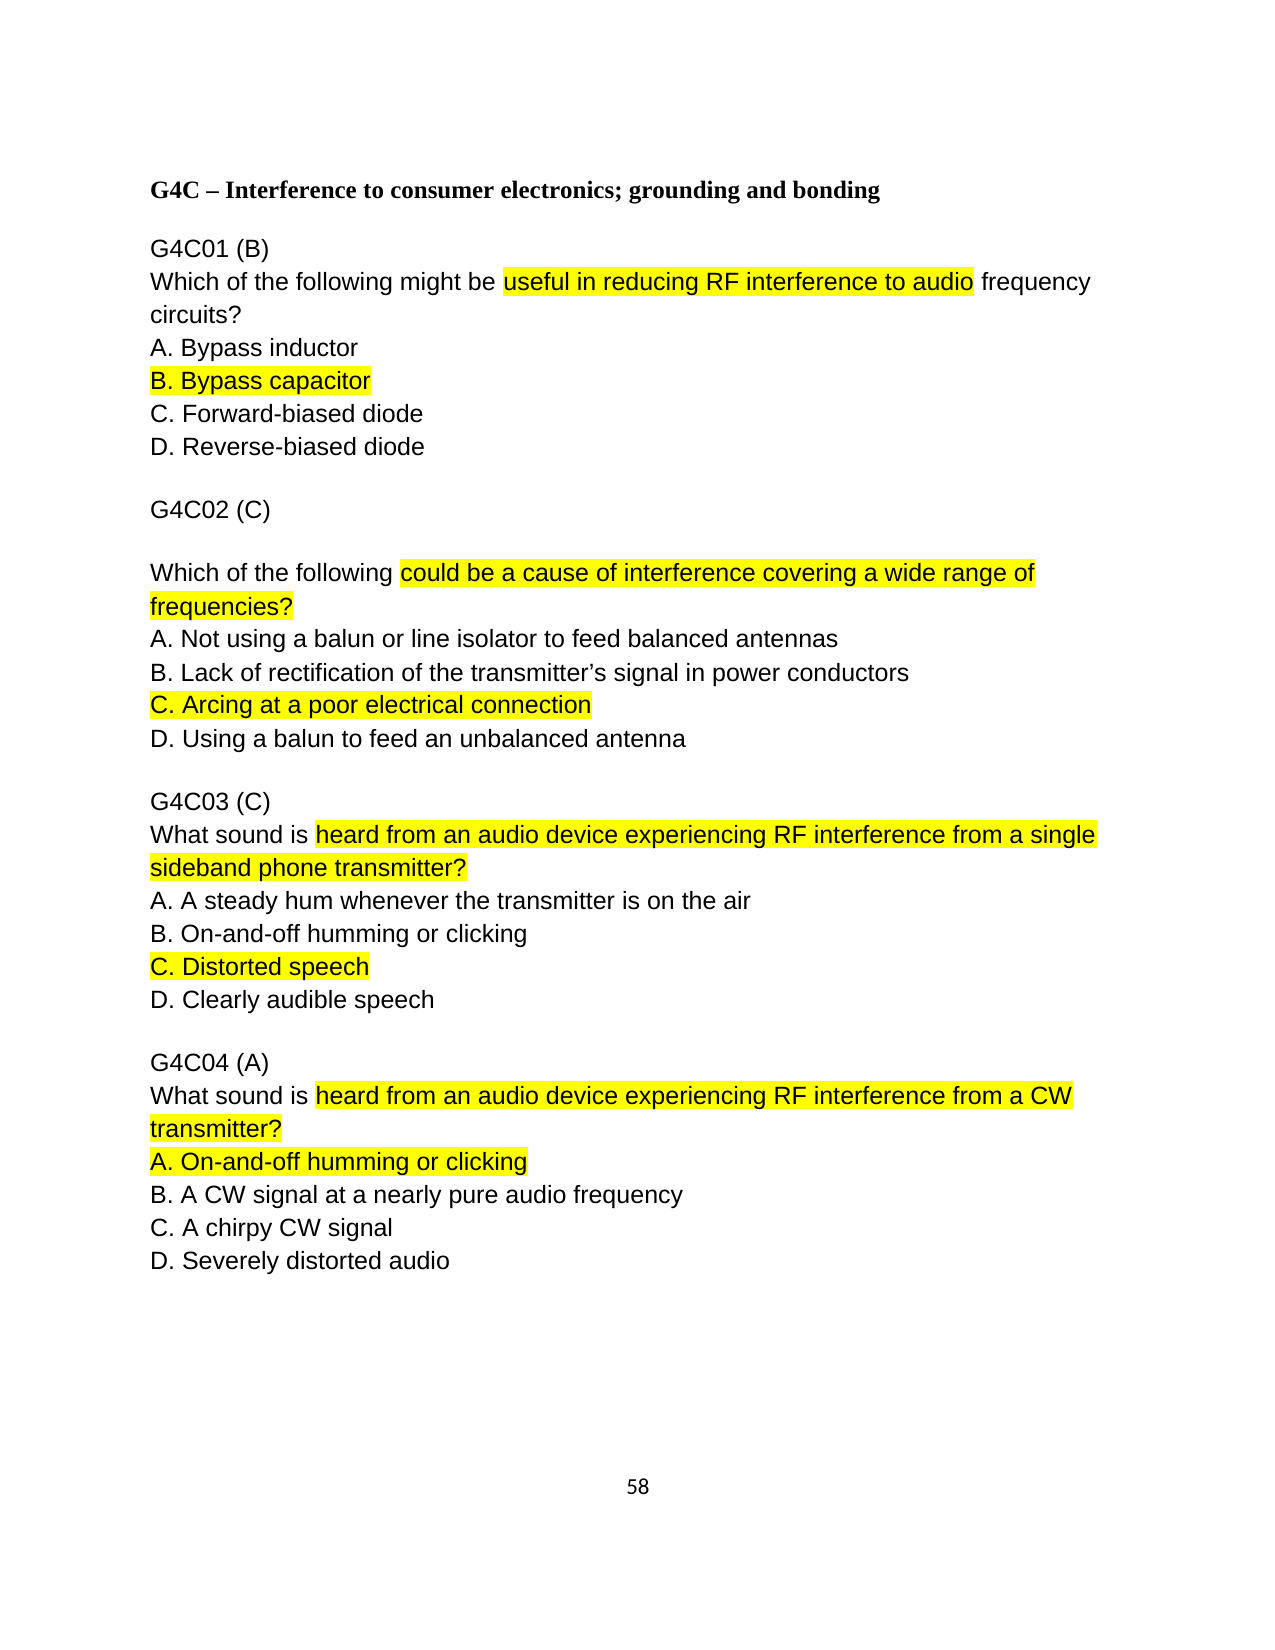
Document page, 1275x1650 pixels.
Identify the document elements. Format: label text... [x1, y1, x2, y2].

text Which of the following could be a cause of interference covering a wide range of frequencies? A. Not using a balun or line isolator to feed balanced antennas B. Lack of rectification of the transmitter’s signal in power conductors C. Arcing at a poor electrical connection D. Using a balun to feed an unbalanced antenna [150, 558, 1125, 752]
text G4C01 (B) Which of the following might be useful in reducing RF interference to audio frequency circuits? A. Bypass inductor B. Bypass capacitor C. Forward-biased diode D. Reverse-biased diode [150, 234, 1125, 461]
subtitle G4C – Interference to consumer electronics; grounding and bonding [150, 176, 1125, 204]
text G4C02 (C) [150, 495, 1125, 524]
text G4C04 (A) What sound is heard from an audio device experiencing RF interference from a CW transmitter? A. On-and-off humming or clicking B. A CW signal at a nearly pure audio frequency C. A chirpy CW signal D. Severely distorted audio [150, 1048, 1125, 1274]
text G4C03 (C) What sound is heard from an audio device experiencing RF interference from a single sideband phone transmitter? A. A steady hum whenever the transmitter is on the air B. On-and-off humming or clicking C. Distorted speech D. Clearly audible speech [150, 787, 1125, 1013]
